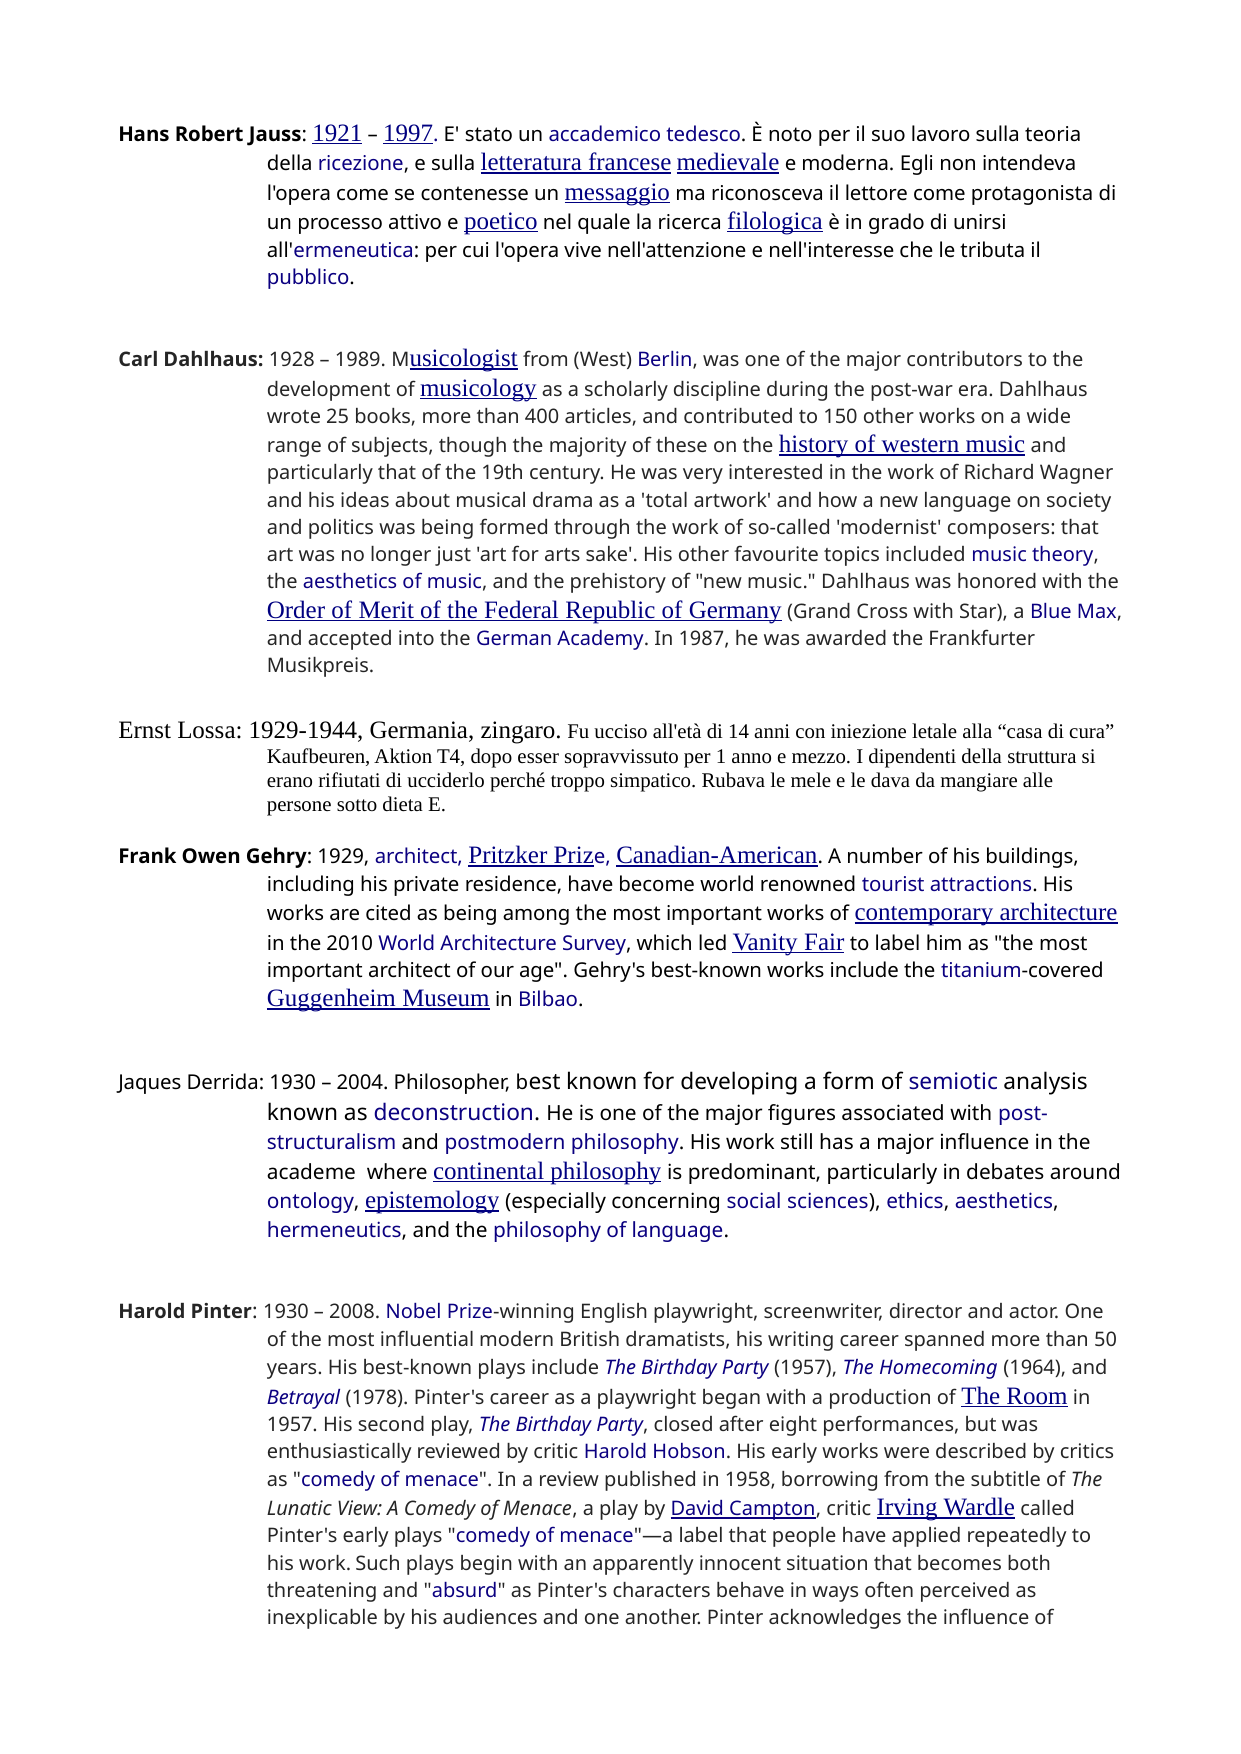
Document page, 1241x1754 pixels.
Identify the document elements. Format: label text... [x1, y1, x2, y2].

text Harold Pinter: 1930 – 2008. Nobel Prize-winning English playwright, screenwriter, director and actor. One of the most influential modern British dramatists, his writing career spanned more than 50 years. His best-known plays include The Birthday Party (1957), The Homecoming (1964), and Betrayal (1978). Pinter's career as a playwright began with a production of The Room in 1957. His second play, The Birthday Party, closed after eight performances, but was enthusiastically reviewed by critic Harold Hobson. His early works were described by critics as "comedy of menace". In a review published in 1958, borrowing from the subtitle of The Lunatic View: A Comedy of Menace, a play by David Campton, critic Irving Wardle called Pinter's early plays "comedy of menace"—a label that people have applied repeatedly to his work. Such plays begin with an apparently innocent situation that becomes both threatening and "absurd" as Pinter's characters behave in ways often perceived as inexplicable by his audiences and one another. Pinter acknowledges the influence of [118, 1297, 1122, 1631]
text Jaques Derrida: 1930 – 2004. Philosopher, best known for developing a form of semiotic analysis known as deconstruction. He is one of the major figures associated with post-structuralism and postmodern philosophy. His work still has a major influence in the academe where continental philosophy is predominant, particularly in debates around ontology, epistemology (especially concerning social sciences), ethics, aesthetics, hermeneutics, and the philosophy of language. [118, 1066, 1122, 1243]
text Carl Dahlhaus: 1928 – 1989. Musicologist from (West) Berlin, was one of the major contributors to the development of musicology as a scholarly discipline during the post-war era. Dahlhaus wrote 25 books, more than 400 articles, and contributed to 150 other works on a wide range of subjects, though the majority of these on the history of western music and particularly that of the 19th century. He was very interested in the work of Richard Wagner and his ideas about musical drama as a 'total artwork' and how a new language on society and politics was being formed through the work of so-called 'modernist' composers: that art was no longer just 'art for arts sake'. His other favourite topics included music theory, the aesthetics of music, and the prehistory of "new music." Dahlhaus was honored with the Order of Merit of the Federal Republic of Germany (Grand Cross with Star), a Blue Max, and accepted into the German Academy. In 1987, he was awarded the Frankfurter Musikpreis. [118, 343, 1122, 679]
text Ernst Lossa: 1929-1944, Germania, zingaro. Fu ucciso all'età di 14 anni con iniezione letale alla “casa di cura” Kaufbeuren, Aktion T4, dopo esser sopravvissuto per 1 anno e mezzo. I dipendenti della struttura si erano rifiutati di ucciderlo perché troppo simpatico. Rubava le mele e le dava da mangiare alle persone sotto dieta E. [118, 715, 1122, 816]
text Frank Owen Gehry: 1929, architect, Pritzker Prize, Canadian-American. A number of his buildings, including his private residence, have become world renowned tourist attractions. His works are cited as being among the most important works of contemporary architecture in the 2010 World Architecture Survey, which led Vanity Fair to label him as "the most important architect of our age". Gehry's best-known works include the titanium-covered Guggenheim Museum in Bilbao. [118, 840, 1122, 1013]
text Hans Robert Jauss: 1921 – 1997. E' stato un accademico tedesco. È noto per il suo lavoro sulla teoria della ricezione, e sulla letteratura francese medievale e moderna. Egli non intendeva l'opera come se contenesse un messaggio ma riconosceva il lettore come protagonista di un processo attivo e poetico nel quale la ricerca filologica è in grado di unirsi all'ermeneutica: per cui l'opera vive nell'attenzione e nell'interesse che le tributa il pubblico. [118, 118, 1122, 291]
